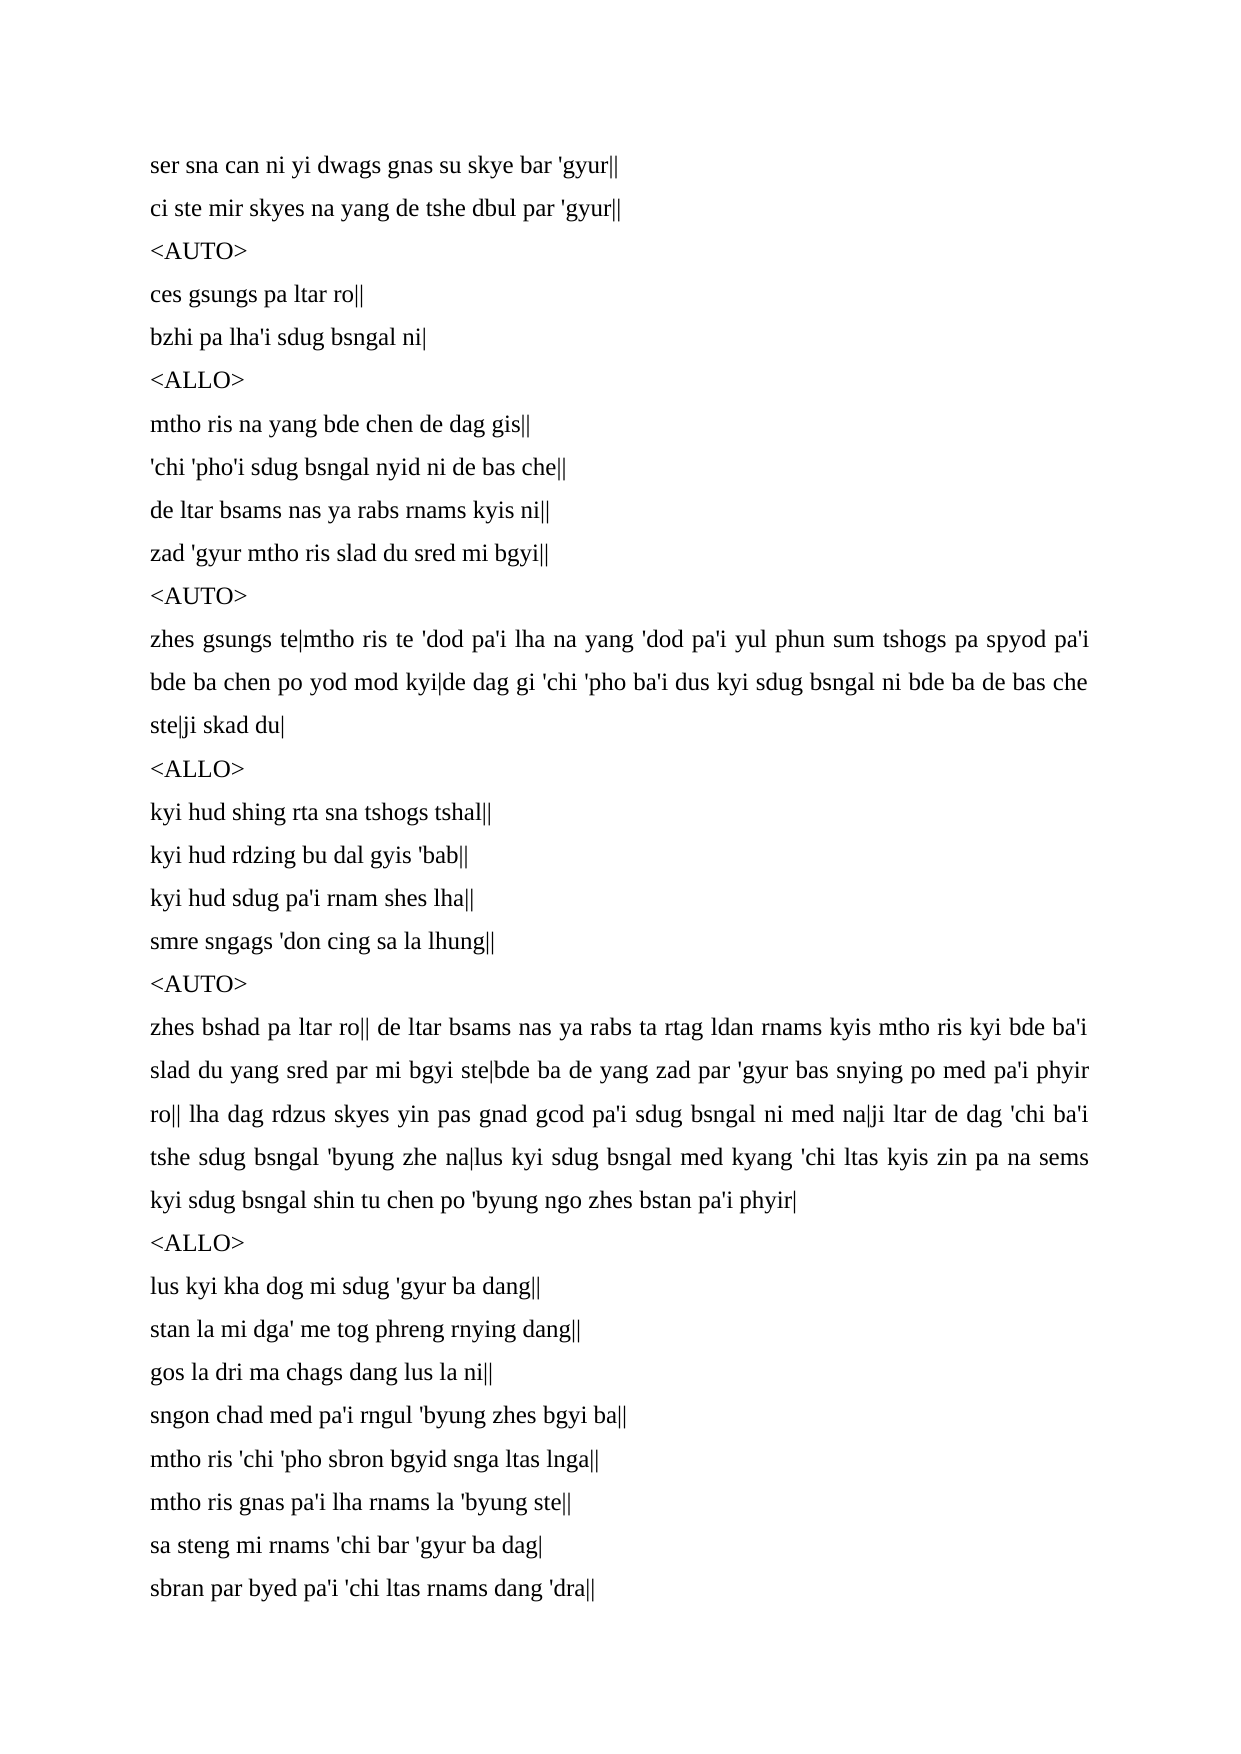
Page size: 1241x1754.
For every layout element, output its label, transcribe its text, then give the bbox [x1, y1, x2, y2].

text sngon chad med pa'i rngul 'byung zhes bgyi ba|| [150, 1401, 1090, 1429]
text lus kyi kha dog mi sdug 'gyur ba dang|| [150, 1271, 1090, 1300]
text <AUTO> [150, 581, 1090, 610]
text <AUTO> [150, 236, 1090, 265]
text 'chi 'pho'i sdug bsngal nyid ni de bas che|| [150, 452, 1090, 481]
text de ltar bsams nas ya rabs rnams kyis ni|| [150, 495, 1090, 524]
text <ALLO> [150, 1228, 1090, 1257]
text kyi hud rdzing bu dal gyis 'bab|| [150, 840, 1090, 869]
text bzhi pa lha'i sdug bsngal ni| [150, 322, 1090, 351]
text ces gsungs pa ltar ro|| [150, 279, 1090, 308]
text <ALLO> [150, 754, 1090, 782]
text <AUTO> [150, 969, 1090, 998]
text stan la mi dga' me tog phreng rnying dang|| [150, 1314, 1090, 1343]
text sa steng mi rnams 'chi bar 'gyur ba dag| [150, 1530, 1090, 1559]
text <ALLO> [150, 366, 1090, 394]
text kyi hud sdug pa'i rnam shes lha|| [150, 883, 1090, 912]
text smre sngags 'don cing sa la lhung|| [150, 926, 1090, 955]
text zhes bshad pa ltar ro|| de ltar bsams nas ya rabs ta rtag ldan rnams kyis mtho ris kyi bde ba'i slad du yang sred par mi bgyi ste|bde ba de yang zad par 'gyur bas snying po med pa'i phyir ro|| lha dag rdzus skyes yin pas gnad gcod pa'i sdug bsngal ni med na|ji ltar de dag 'chi ba'i tshe sdug bsngal 'byung zhe na|lus kyi sdug bsngal med kyang 'chi ltas kyis zin pa na sems kyi sdug bsngal shin tu chen po 'byung ngo zhes bstan pa'i phyir| [150, 1012, 1090, 1214]
text gos la dri ma chags dang lus la ni|| [150, 1357, 1090, 1386]
text ser sna can ni yi dwags gnas su skye bar 'gyur|| [150, 150, 1090, 179]
text zhes gsungs te|mtho ris te 'dod pa'i lha na yang 'dod pa'i yul phun sum tshogs pa spyod pa'i bde ba chen po yod mod kyi|de dag gi 'chi 'pho ba'i dus kyi sdug bsngal ni bde ba de bas che ste|ji skad du| [150, 624, 1090, 739]
text zad 'gyur mtho ris slad du sred mi bgyi|| [150, 538, 1090, 567]
text sbran par byed pa'i 'chi ltas rnams dang 'dra|| [150, 1573, 1090, 1602]
text kyi hud shing rta sna tshogs tshal|| [150, 797, 1090, 826]
text mtho ris na yang bde chen de dag gis|| [150, 409, 1090, 437]
text mtho ris 'chi 'pho sbron bgyid snga ltas lnga|| [150, 1444, 1090, 1472]
text ci ste mir skyes na yang de tshe dbul par 'gyur|| [150, 193, 1090, 222]
text mtho ris gnas pa'i lha rnams la 'byung ste|| [150, 1487, 1090, 1516]
